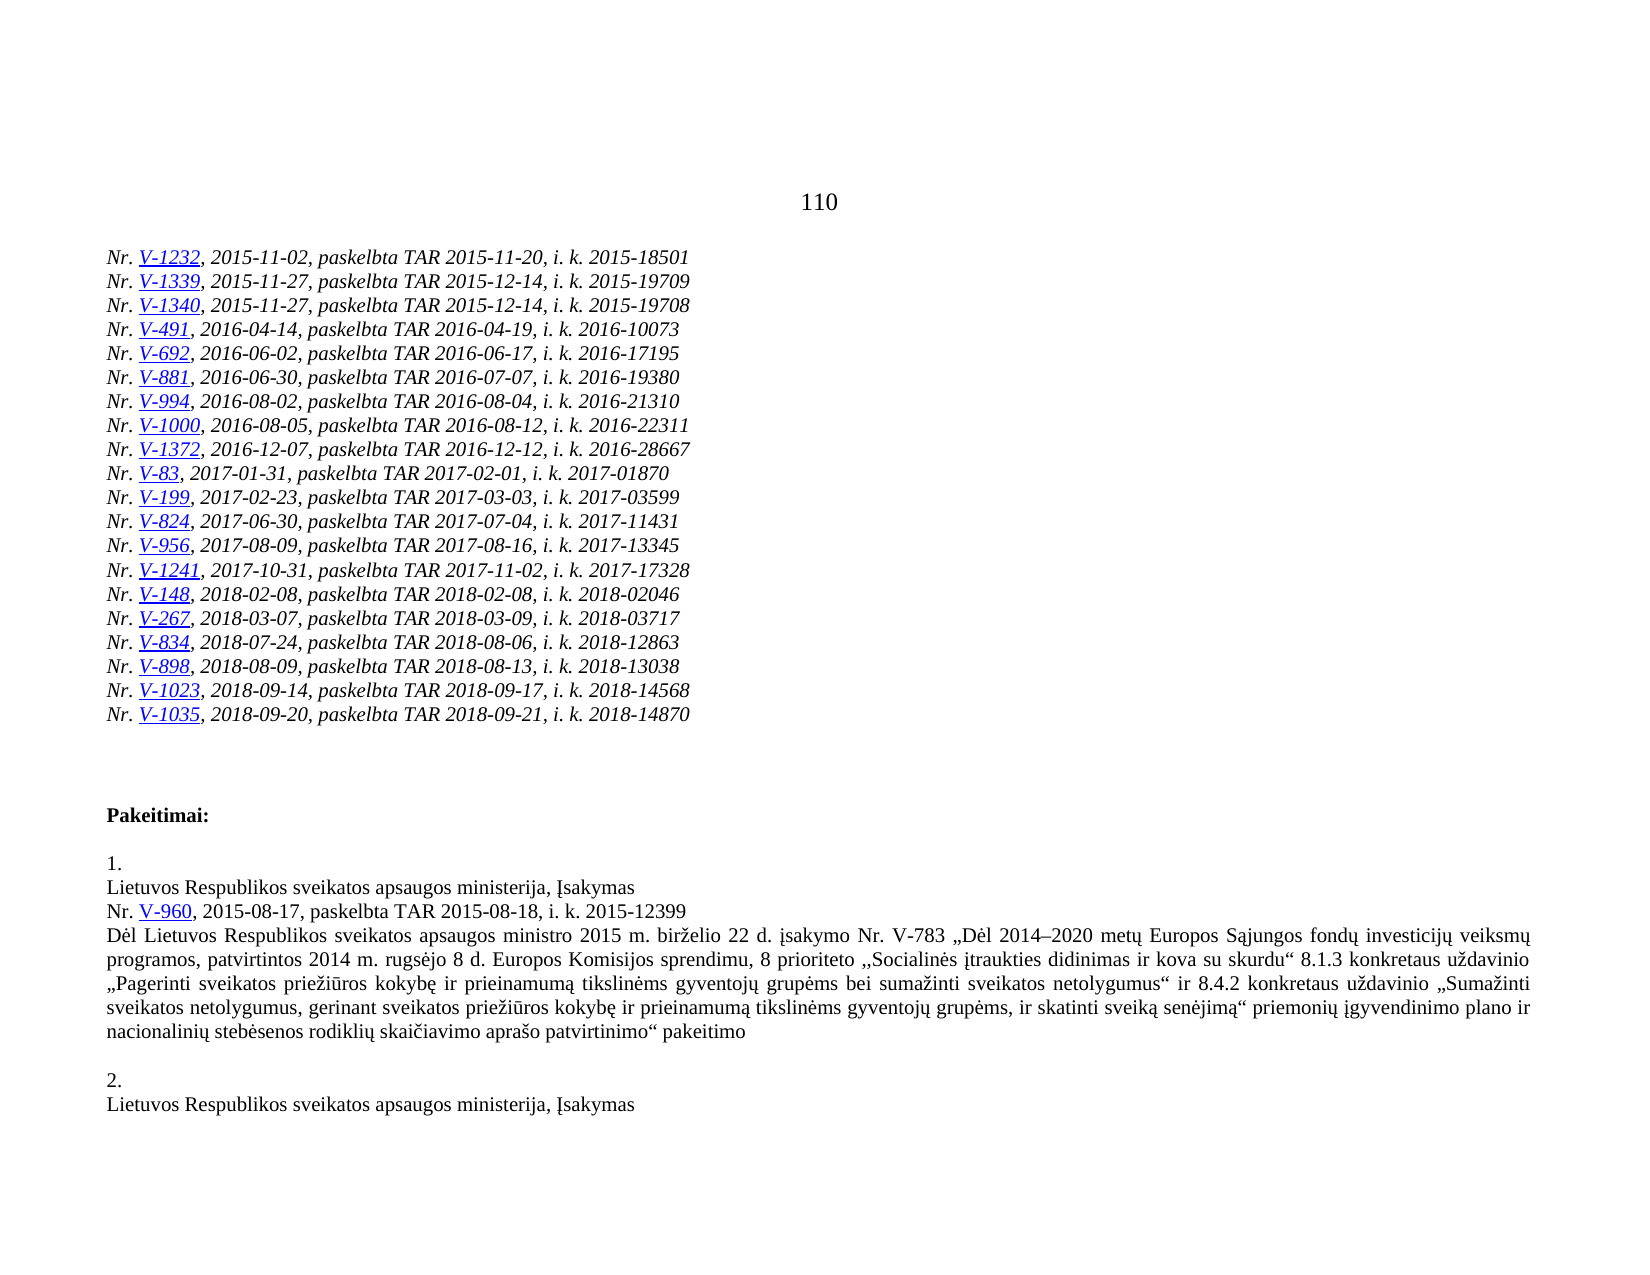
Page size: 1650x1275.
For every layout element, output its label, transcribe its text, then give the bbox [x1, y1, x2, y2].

text 1. [106, 851, 1532, 875]
text Nr. V-956, 2017-08-09, paskelbta TAR 2017-08-16, i. k. 2017-13345 [106, 533, 1532, 557]
text Nr. V-1035, 2018-09-20, paskelbta TAR 2018-09-21, i. k. 2018-14870 [106, 702, 1532, 726]
text Nr. V-83, 2017-01-31, paskelbta TAR 2017-02-01, i. k. 2017-01870 [106, 461, 1532, 485]
text 2. [106, 1067, 1532, 1092]
text Nr. V-148, 2018-02-08, paskelbta TAR 2018-02-08, i. k. 2018-02046 [106, 582, 1532, 606]
text Nr. V-199, 2017-02-23, paskelbta TAR 2017-03-03, i. k. 2017-03599 [106, 485, 1532, 509]
text Nr. V-267, 2018-03-07, paskelbta TAR 2018-03-09, i. k. 2018-03717 [106, 606, 1532, 630]
text Nr. V-994, 2016-08-02, paskelbta TAR 2016-08-04, i. k. 2016-21310 [106, 389, 1532, 413]
text Nr. V-491, 2016-04-14, paskelbta TAR 2016-04-19, i. k. 2016-10073 [106, 317, 1532, 341]
text Nr. V-881, 2016-06-30, paskelbta TAR 2016-07-07, i. k. 2016-19380 [106, 365, 1532, 389]
text Nr. V-960, 2015-08-17, paskelbta TAR 2015-08-18, i. k. 2015-12399 [106, 899, 1532, 923]
text Nr. V-898, 2018-08-09, paskelbta TAR 2018-08-13, i. k. 2018-13038 [106, 654, 1532, 678]
text Nr. V-692, 2016-06-02, paskelbta TAR 2016-06-17, i. k. 2016-17195 [106, 341, 1532, 365]
text Nr. V-1241, 2017-10-31, paskelbta TAR 2017-11-02, i. k. 2017-17328 [106, 557, 1532, 582]
text Nr. V-1372, 2016-12-07, paskelbta TAR 2016-12-12, i. k. 2016-28667 [106, 437, 1532, 461]
text Nr. V-1232, 2015-11-02, paskelbta TAR 2015-11-20, i. k. 2015-18501 [106, 245, 1532, 269]
text Nr. V-1339, 2015-11-27, paskelbta TAR 2015-12-14, i. k. 2015-19709 [106, 269, 1532, 293]
text Nr. V-1000, 2016-08-05, paskelbta TAR 2016-08-12, i. k. 2016-22311 [106, 413, 1532, 437]
text Nr. V-1023, 2018-09-14, paskelbta TAR 2018-09-17, i. k. 2018-14568 [106, 678, 1532, 702]
text Nr. V-834, 2018-07-24, paskelbta TAR 2018-08-06, i. k. 2018-12863 [106, 630, 1532, 654]
text Pakeitimai: [106, 803, 1532, 827]
text Lietuvos Respublikos sveikatos apsaugos ministerija, Įsakymas [106, 875, 1532, 899]
text Nr. V-824, 2017-06-30, paskelbta TAR 2017-07-04, i. k. 2017-11431 [106, 509, 1532, 533]
text Nr. V-1340, 2015-11-27, paskelbta TAR 2015-12-14, i. k. 2015-19708 [106, 293, 1532, 317]
text Lietuvos Respublikos sveikatos apsaugos ministerija, Įsakymas [106, 1092, 1532, 1116]
text Dėl Lietuvos Respublikos sveikatos apsaugos ministro 2015 m. birželio 22 d. įsakymo Nr. V-783 „Dėl 2014–2020 metų Europos Sąjungos fondų investicijų veiksmų programos, patvirtintos 2014 m. rugsėjo 8 d. Europos Komisijos sprendimu, 8 prioriteto ,,Socialinės įtraukties didinimas ir kova su skurdu“ 8.1.3 konkretaus uždavinio „Pagerinti sveikatos priežiūros kokybę ir prieinamumą tikslinėms gyventojų grupėms bei sumažinti sveikatos netolygumus“ ir 8.4.2 konkretaus uždavinio „Sumažinti sveikatos netolygumus, gerinant sveikatos priežiūros kokybę ir prieinamumą tikslinėms gyventojų grupėms, ir skatinti sveiką senėjimą“ priemonių įgyvendinimo plano ir nacionalinių stebėsenos rodiklių skaičiavimo aprašo patvirtinimo“ pakeitimo [106, 923, 1532, 1043]
